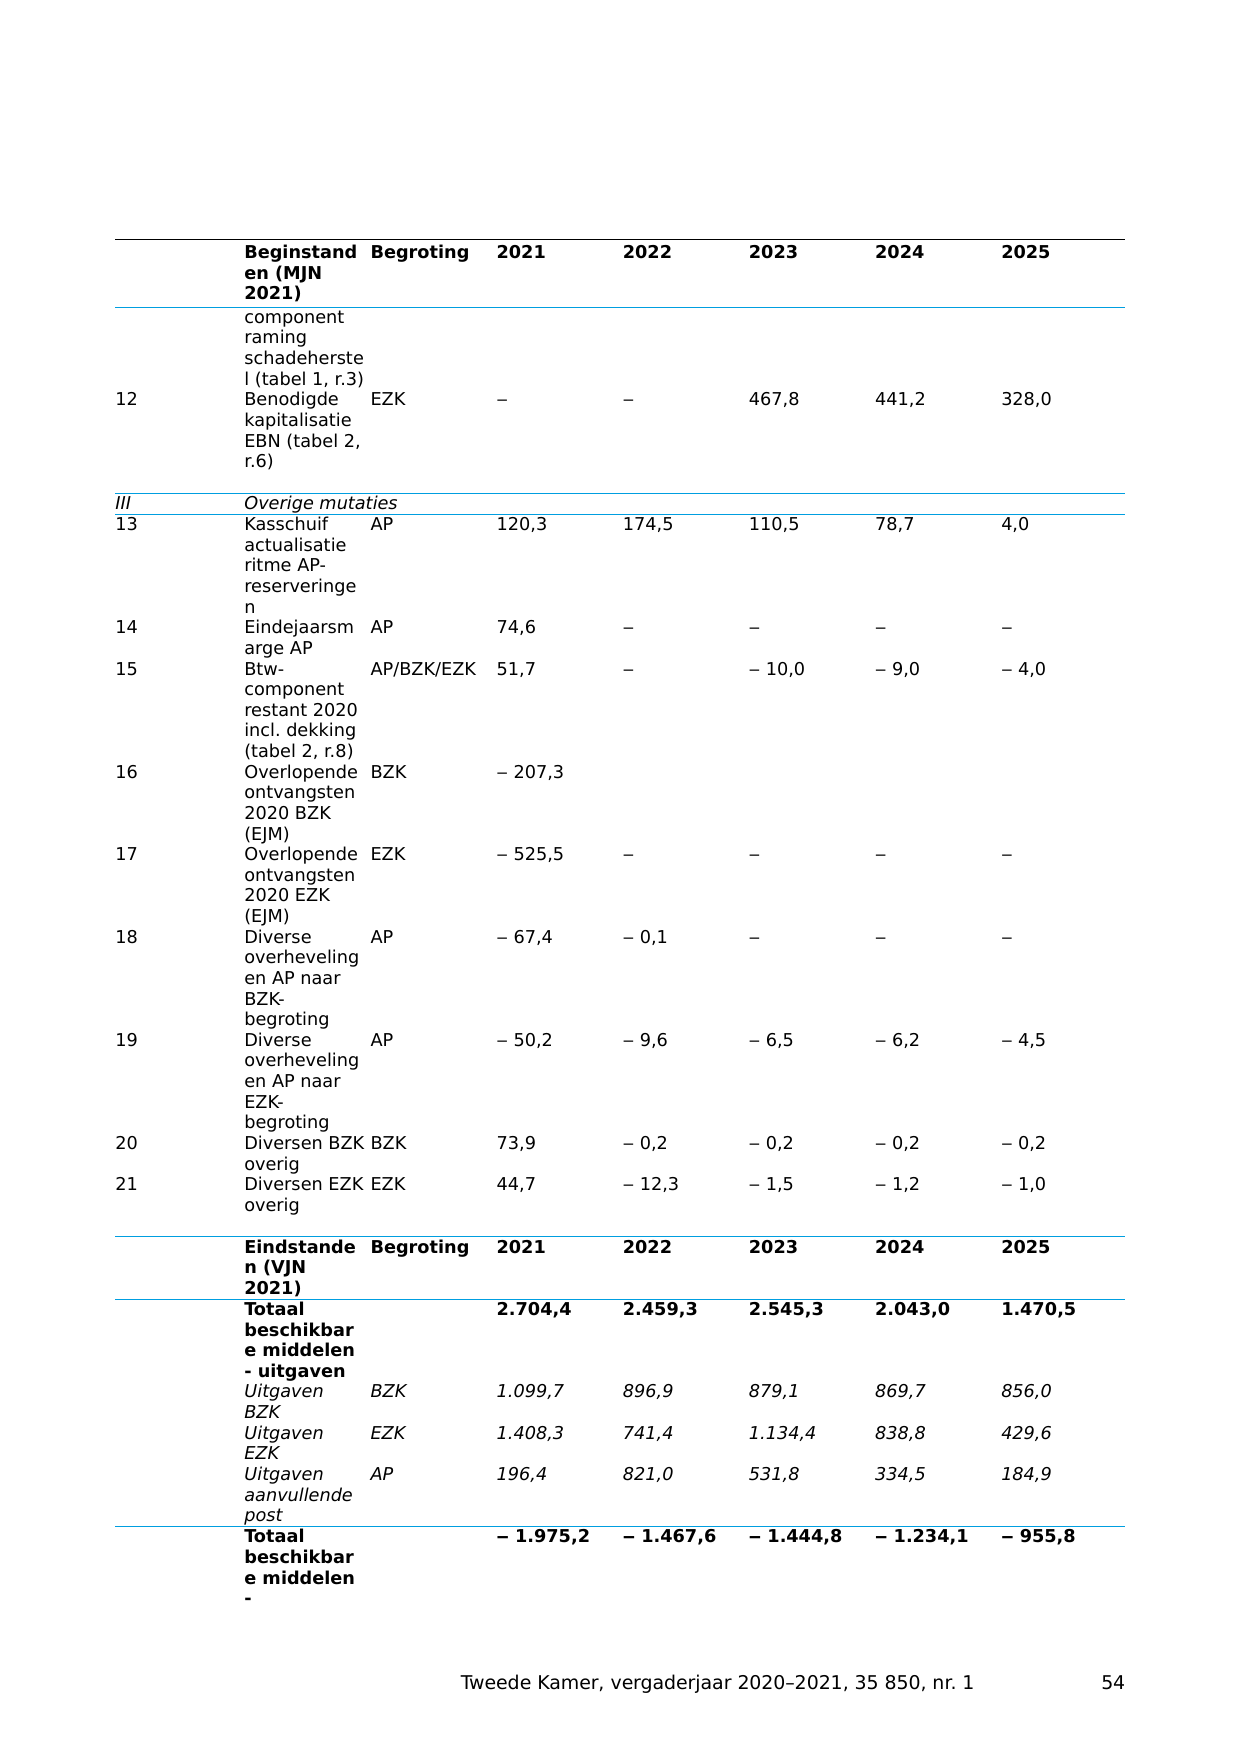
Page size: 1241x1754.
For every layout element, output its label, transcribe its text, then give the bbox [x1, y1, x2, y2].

table_cell 2024 [872, 240, 998, 307]
table_cell [620, 1215, 746, 1236]
table_cell 78,7 [872, 515, 998, 617]
table_cell ‒ 1.444,8 [746, 1527, 872, 1609]
table_cell 1.134,4 [746, 1423, 872, 1464]
table_cell component raming schadeherstel (tabel 1, r.3) [241, 308, 367, 389]
table_cell 879,1 [746, 1381, 872, 1423]
table_cell Diversen BZK overig [241, 1133, 367, 1174]
table_cell ‒ [746, 844, 872, 927]
table_cell [746, 762, 872, 844]
table_cell ‒ 1,2 [872, 1174, 998, 1215]
table_cell 2.459,3 [620, 1300, 746, 1381]
table_cell 2024 [872, 1237, 998, 1298]
table_cell Diversen EZK overig [241, 1174, 367, 1215]
table_cell 13 [115, 515, 241, 617]
table_cell Totaal beschikbare middelen [241, 1527, 367, 1609]
table_cell Uitgaven BZK [241, 1381, 367, 1423]
table_cell [494, 472, 620, 492]
table_cell [998, 1215, 1125, 1236]
table_cell ‒ 0,1 [620, 927, 746, 1030]
table_cell [746, 1215, 872, 1236]
table_cell III [115, 494, 241, 514]
table_cell 2021 [494, 240, 620, 307]
table_cell ‒ 6,2 [872, 1030, 998, 1133]
table_cell [241, 472, 367, 492]
table_cell EZK [368, 389, 493, 472]
table_cell [115, 1300, 241, 1381]
table_cell Kasschuif actualisatie ritme AP-reserveringen [241, 515, 367, 617]
table_cell Btw-component restant 2020 incl. dekking (tabel 2, r.8) [241, 659, 367, 762]
table_cell Eindstanden (VJN 2021) [241, 1237, 367, 1298]
table_cell [998, 472, 1125, 492]
table_cell ‒ 50,2 [494, 1030, 620, 1133]
table_cell [494, 1215, 620, 1236]
table_cell [115, 240, 241, 307]
table_cell [998, 762, 1125, 844]
table_cell 328,0 [998, 389, 1125, 472]
table_cell 2023 [746, 1237, 872, 1298]
table_cell 531,8 [746, 1464, 872, 1526]
table_cell 441,2 [872, 389, 998, 472]
table_cell ‒ 6,5 [746, 1030, 872, 1133]
table_cell [368, 1300, 493, 1381]
table_cell 741,4 [620, 1423, 746, 1464]
table_cell Uitgaven aanvullende post [241, 1464, 367, 1526]
table_cell [872, 762, 998, 844]
table_cell ‒ 0,2 [620, 1133, 746, 1174]
table_cell EZK [368, 1423, 493, 1464]
table_cell [115, 308, 241, 389]
table_cell 1.408,3 [494, 1423, 620, 1464]
table_cell [115, 1381, 241, 1423]
table_cell 1.099,7 [494, 1381, 620, 1423]
table_cell 1.470,5 [998, 1300, 1125, 1381]
table_cell ‒ 9,6 [620, 1030, 746, 1133]
table_cell [368, 1215, 493, 1236]
table_cell AP/BZK/EZK [368, 659, 493, 762]
table_cell Beginstanden (MJN 2021) [241, 240, 367, 307]
table_cell [620, 472, 746, 492]
table_cell Diverse overhevelingen AP naar EZK-begroting [241, 1030, 367, 1133]
table_cell 467,8 [746, 389, 872, 472]
table_cell 429,6 [998, 1423, 1125, 1464]
table_cell ‒ 9,0 [872, 659, 998, 762]
table_cell BZK [368, 762, 493, 844]
table_cell ‒ 12,3 [620, 1174, 746, 1215]
table_cell Totaal beschikbare middelen - uitgaven [241, 1300, 367, 1381]
table_cell ‒ 207,3 [494, 762, 620, 844]
table_cell [620, 762, 746, 844]
table_cell Begroting [368, 1237, 493, 1298]
table_cell ‒ [998, 844, 1125, 927]
table_cell ‒ [872, 844, 998, 927]
table_cell Begroting [368, 240, 493, 307]
table_cell AP [368, 927, 493, 1030]
table_cell [368, 1527, 493, 1609]
table_cell [746, 308, 872, 389]
table_cell ‒ 0,2 [872, 1133, 998, 1174]
table_cell 74,6 [494, 617, 620, 658]
table_cell 2025 [998, 240, 1125, 307]
table_cell ‒ [620, 659, 746, 762]
table_cell 2025 [998, 1237, 1125, 1298]
table_cell 110,5 [746, 515, 872, 617]
table_cell ‒ 4,5 [998, 1030, 1125, 1133]
table_cell [115, 1527, 241, 1609]
table_cell [115, 1464, 241, 1526]
table_cell 2021 [494, 1237, 620, 1298]
table_cell 14 [115, 617, 241, 658]
table_cell 20 [115, 1133, 241, 1174]
table_cell [115, 1423, 241, 1464]
table_cell 21 [115, 1174, 241, 1215]
table_cell [620, 308, 746, 389]
table_cell ‒ 525,5 [494, 844, 620, 927]
table_cell ‒ [620, 844, 746, 927]
table_cell [872, 308, 998, 389]
table_cell 2022 [620, 240, 746, 307]
table_cell ‒ [620, 389, 746, 472]
table_cell AP [368, 617, 493, 658]
table_cell 896,9 [620, 1381, 746, 1423]
table_cell 44,7 [494, 1174, 620, 1215]
table_cell ‒ 0,2 [746, 1133, 872, 1174]
table_cell 4,0 [998, 515, 1125, 617]
table_cell 2.043,0 [872, 1300, 998, 1381]
table_cell Diverse overhevelingen AP naar BZK-begroting [241, 927, 367, 1030]
table_cell [872, 472, 998, 492]
table_cell 73,9 [494, 1133, 620, 1174]
table_cell AP [368, 515, 493, 617]
table_cell ‒ 67,4 [494, 927, 620, 1030]
table_cell BZK [368, 1133, 493, 1174]
table_cell ‒ [494, 389, 620, 472]
table_cell [241, 1215, 367, 1236]
table_cell AP [368, 1464, 493, 1526]
table_cell [746, 472, 872, 492]
table_cell Uitgaven EZK [241, 1423, 367, 1464]
table_cell 15 [115, 659, 241, 762]
table_cell Overlopende ontvangsten 2020 EZK (EJM) [241, 844, 367, 927]
table_cell 2.545,3 [746, 1300, 872, 1381]
table_cell [115, 472, 241, 492]
table_cell ‒ 1,5 [746, 1174, 872, 1215]
table_cell ‒ 1.467,6 [620, 1527, 746, 1609]
table_cell 120,3 [494, 515, 620, 617]
table_cell [115, 1237, 241, 1298]
table_cell EZK [368, 844, 493, 927]
table_cell 174,5 [620, 515, 746, 617]
table_cell 12 [115, 389, 241, 472]
table_cell [998, 308, 1125, 389]
table_cell [115, 1215, 241, 1236]
table_cell ‒ [746, 927, 872, 1030]
table_cell [368, 308, 493, 389]
table_cell 51,7 [494, 659, 620, 762]
table_cell ‒ 1.975,2 [494, 1527, 620, 1609]
table_cell AP [368, 1030, 493, 1133]
table_cell 856,0 [998, 1381, 1125, 1423]
table_cell 838,8 [872, 1423, 998, 1464]
table_cell Benodigde kapitalisatie EBN (tabel 2, r.6) [241, 389, 367, 472]
table_cell ‒ [746, 617, 872, 658]
table_cell [368, 472, 493, 492]
table_cell Eindejaarsmarge AP [241, 617, 367, 658]
table_cell ‒ [872, 927, 998, 1030]
table_cell ‒ 955,8 [998, 1527, 1125, 1609]
table_cell 869,7 [872, 1381, 998, 1423]
table_cell ‒ 0,2 [998, 1133, 1125, 1174]
table_header Tabel 5 Mutaties bij Voorjaarsnota 2021 (bedragen in miljoen euro, - = saldoverbeterend) [115, 191, 1125, 239]
table_cell ‒ 1.234,1 [872, 1527, 998, 1609]
table_cell 196,4 [494, 1464, 620, 1526]
table_cell ‒ [998, 927, 1125, 1030]
table_cell ‒ [998, 617, 1125, 658]
table_cell ‒ [872, 617, 998, 658]
table_cell 2.704,4 [494, 1300, 620, 1381]
table_cell ‒ 10,0 [746, 659, 872, 762]
table_cell 821,0 [620, 1464, 746, 1526]
table_cell 18 [115, 927, 241, 1030]
table_cell ‒ 4,0 [998, 659, 1125, 762]
table_cell [494, 308, 620, 389]
table_cell ‒ [620, 617, 746, 658]
table_cell 16 [115, 762, 241, 844]
table_cell Overige mutaties [241, 494, 1125, 514]
table_cell 19 [115, 1030, 241, 1133]
table_cell Overlopende ontvangsten 2020 BZK (EJM) [241, 762, 367, 844]
table_cell 2022 [620, 1237, 746, 1298]
table_cell 17 [115, 844, 241, 927]
table_cell 184,9 [998, 1464, 1125, 1526]
table_cell 2023 [746, 240, 872, 307]
table_cell 334,5 [872, 1464, 998, 1526]
table_cell EZK [368, 1174, 493, 1215]
table_cell ‒ 1,0 [998, 1174, 1125, 1215]
table_cell BZK [368, 1381, 493, 1423]
table_cell [872, 1215, 998, 1236]
